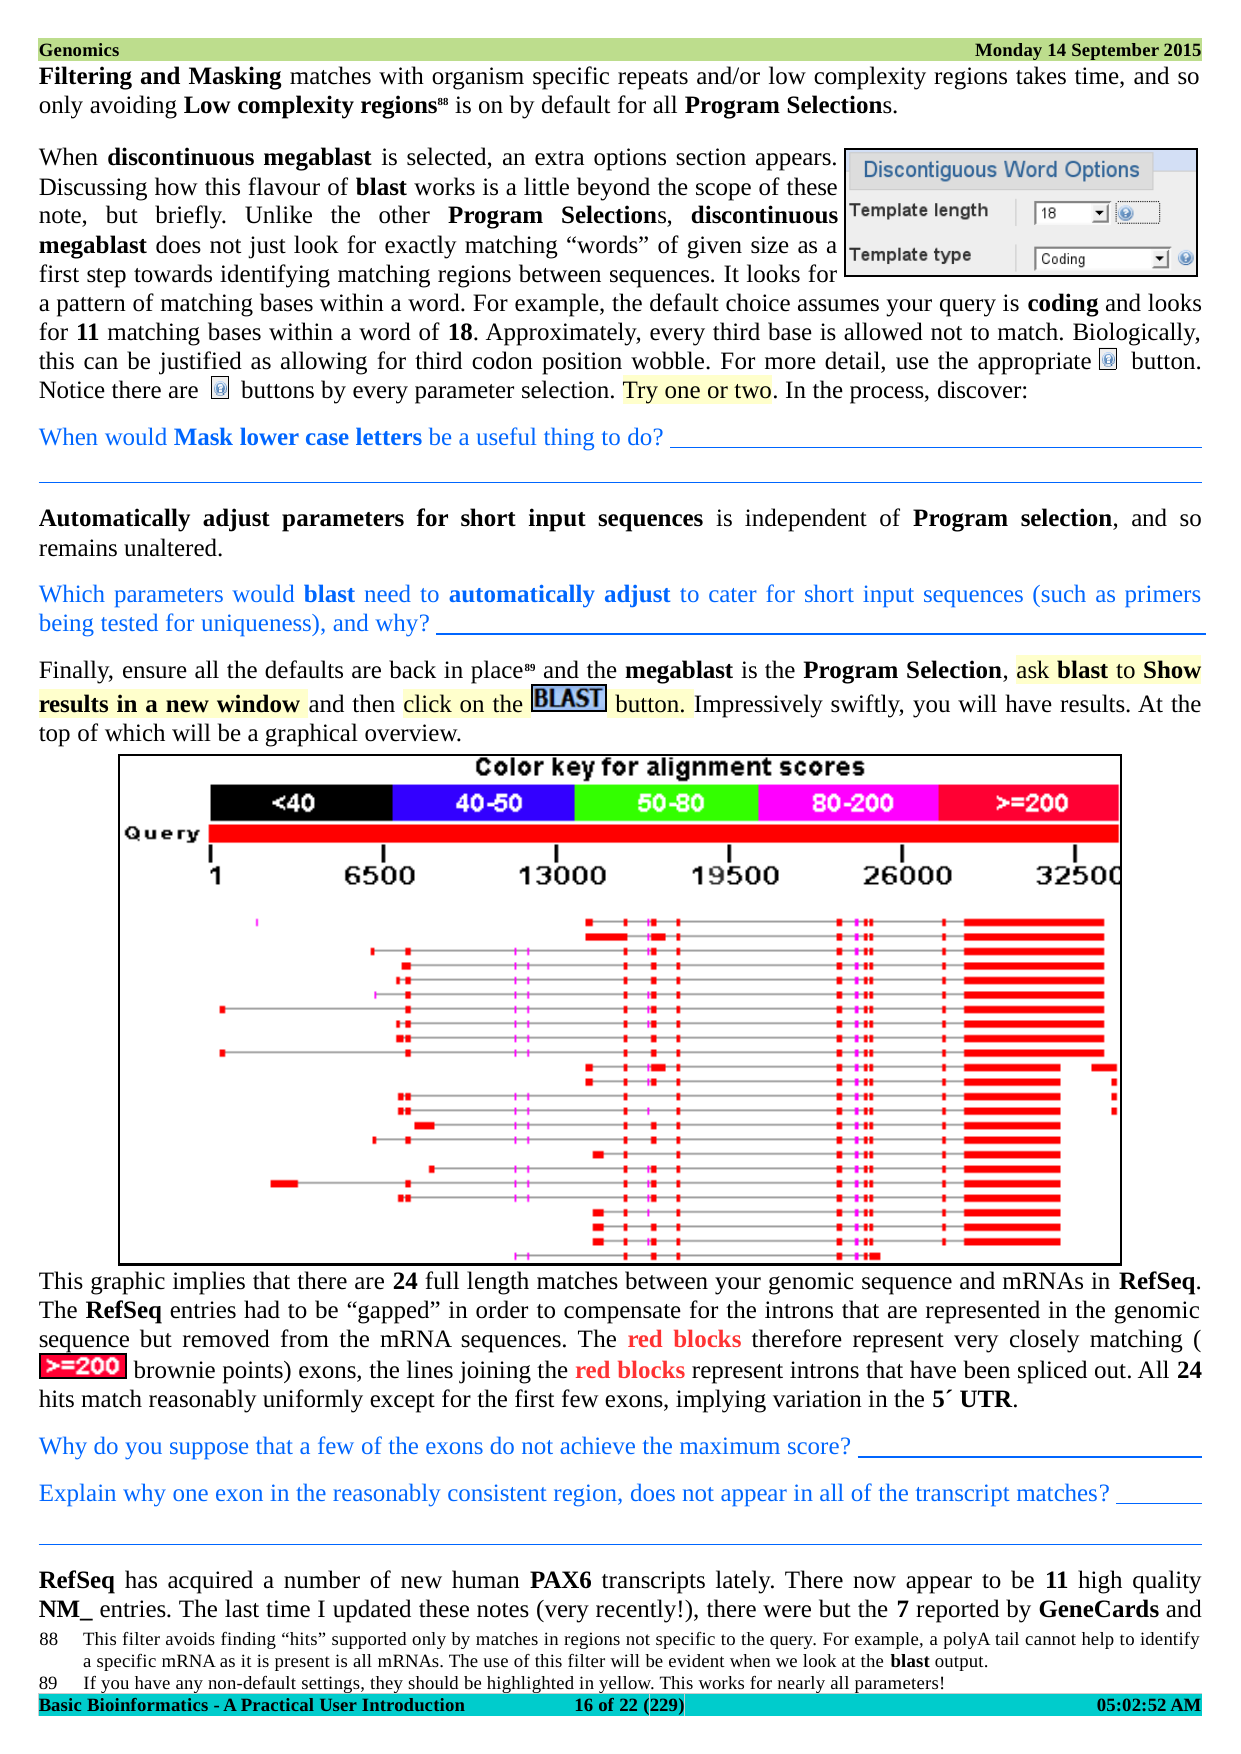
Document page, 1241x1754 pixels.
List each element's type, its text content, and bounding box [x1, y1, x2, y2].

picture [41, 1355, 125, 1377]
text When would Mask lower case letters be a useful thing to do? [38, 422, 1202, 451]
text This filter avoids finding “hits” supported only by matches in regions not specific to the query. For example, a polyA tail cannot help to identify a specific mRNA as it is present is all mRNAs. The use of this filter will be evident when we look at the blast output. [39, 1627, 1202, 1671]
picture [533, 686, 605, 710]
picture [212, 377, 228, 398]
text Filtering and Masking matches with organism specific repeats and/or low complexity regions takes time, and so only avoiding Low complexity regions is on by default for all Program Selections. [38, 61, 1202, 119]
text When discontinuous megablast is selected, an extra options section appears. Discussing how this flavour of blast works is a little beyond the scope of these note, but briefly. Unlike the other Program Selections, discontinuous megablast does not just look for exactly matching “words” of given size as a first step towards identifying matching regions between sequences. It looks for a pattern of matching bases within a word. For example, the default choice assumes your query is coding and looks for 11 matching bases within a word of 18. Approximately, every third base is allowed not to match. Biologically, this can be justified as allowing for third codon position wobble. For more detail, use the appropriate button. Notice there are buttons by every parameter selection. Try one or two. In the process, discover: [38, 142, 1202, 404]
text Which parameters would blast need to automatically adjust to cater for short input sequences (such as primers being tested for uniqueness), and why? [38, 579, 1202, 637]
text Explain why one exon in the reasonably consistent region, does not appear in all of the transcript matches? [38, 1478, 1202, 1507]
text Automatically adjust parameters for short input sequences is independent of Program selection, and so remains unaltered. [38, 503, 1202, 561]
picture [1100, 349, 1116, 369]
text RefSeq has acquired a number of new human PAX6 transcripts lately. There now appear to be 11 high quality NM_ entries. The last time I updated these notes (very recently!), there were but the 7 reported by GeneCards and [38, 1565, 1202, 1623]
picture [846, 150, 1196, 275]
text This graphic implies that there are 24 full length matches between your genomic sequence and mRNAs in RefSeq. The RefSeq entries had to be “gapped” in order to compensate for the introns that are represented in the genomic sequence but removed from the mRNA sequences. The red blocks therefore represent very closely matching ( brownie points) exons, the lines joining the red blocks represent introns that have been spliced out. All 24 hits match reasonably uniformly except for the first few exons, implying variation in the 5´ UTR. [38, 765, 1202, 1413]
picture [120, 756, 1120, 1263]
text If you have any non-default settings, they should be highlighted in yellow. This works for nearly all parameters! [38, 1671, 1202, 1693]
text Finally, ensure all the defaults are back in place and the megablast is the Program Selection, ask blast to Show results in a new window and then click on the button. Impressively swiftly, you will have results. At the top of which will be a graphical overview. [38, 655, 1202, 747]
text Why do you suppose that a few of the exons do not achieve the maximum score? [38, 1431, 1202, 1460]
